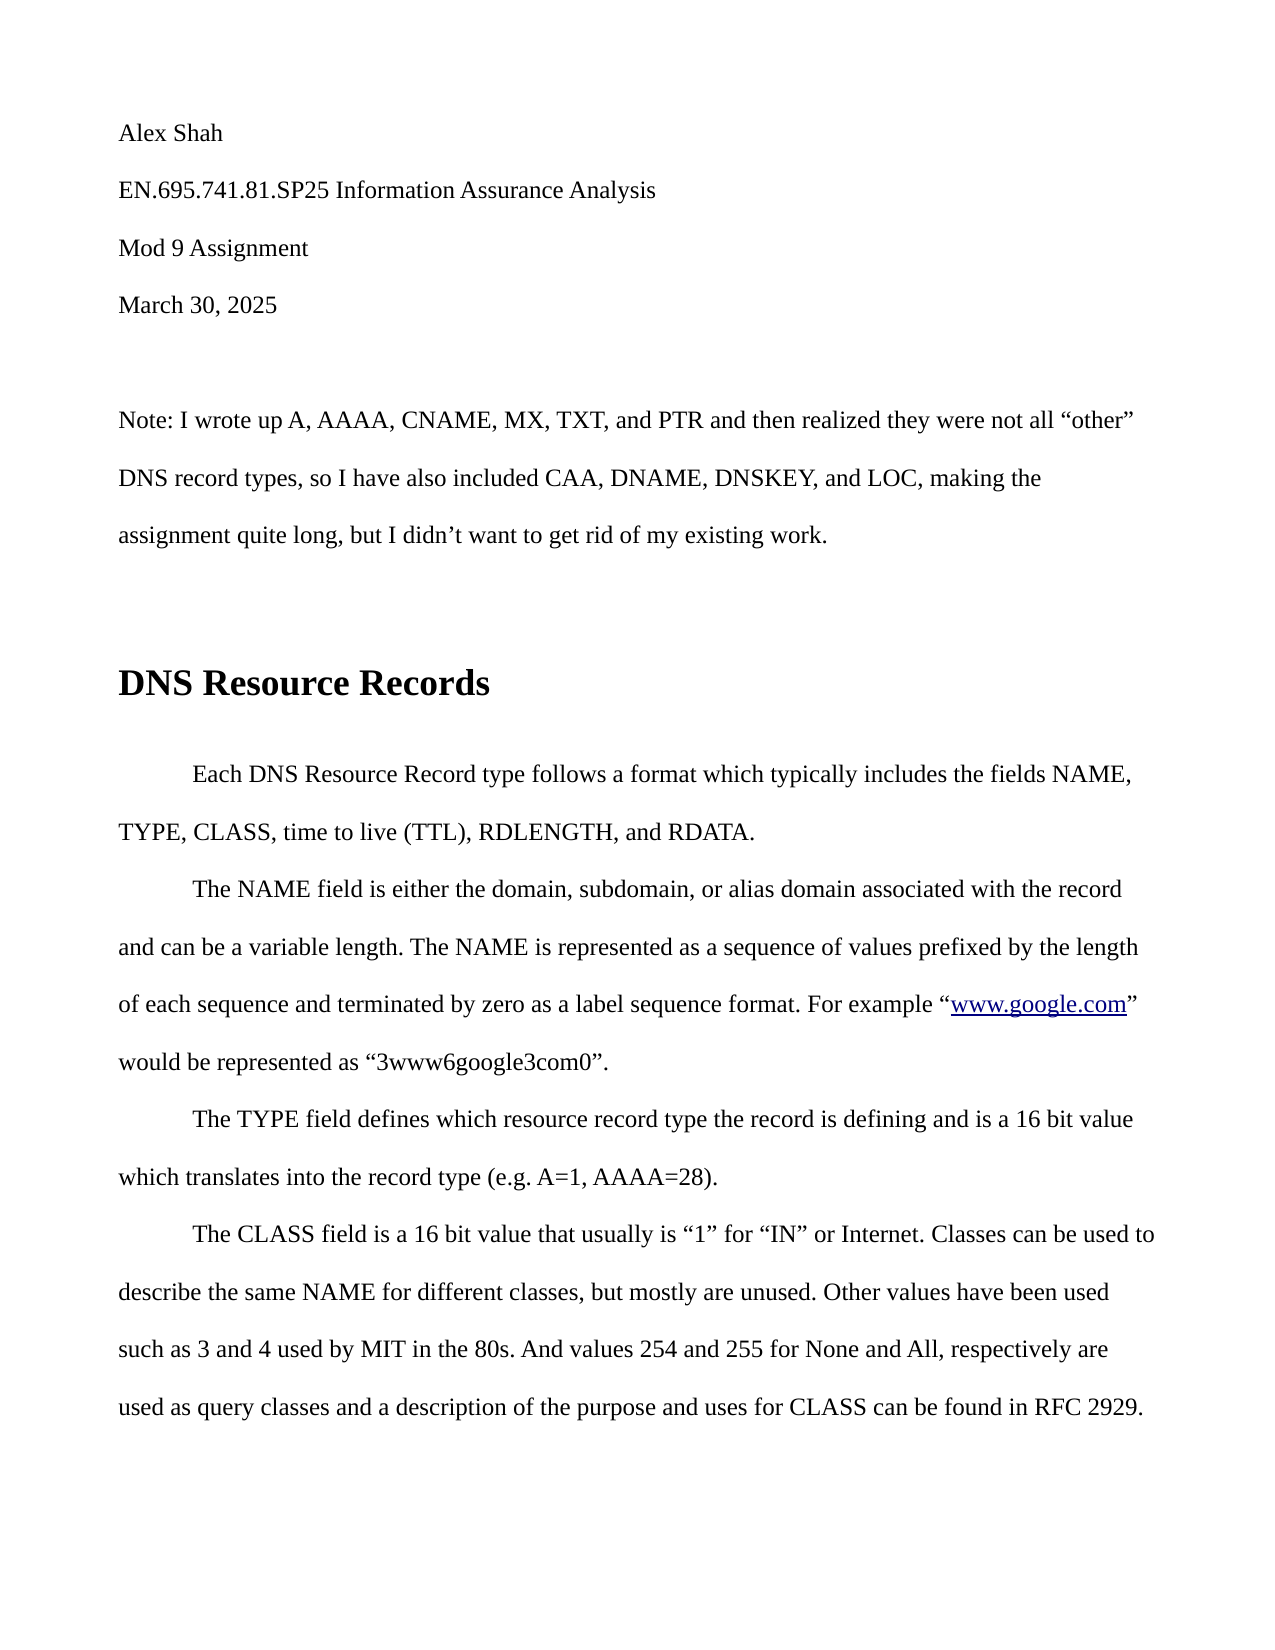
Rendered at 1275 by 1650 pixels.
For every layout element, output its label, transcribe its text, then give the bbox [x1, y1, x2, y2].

text The CLASS field is a 16 bit value that usually is “1” for “IN” or Internet. Classes can be used to describe the same NAME for different classes, but mostly are unused. Other values have been used such as 3 and 4 used by MIT in the 80s. And values 254 and 255 for None and All, respectively are used as query classes and a description of the purpose and uses for CLASS can be found in RFC 2929. [118, 1219, 1157, 1421]
subtitle DNS Resource Records [118, 661, 1157, 704]
text Mod 9 Assignment [118, 233, 1157, 262]
text Each DNS Resource Record type follows a format which typically includes the fields NAME, TYPE, CLASS, time to live (TTL), RDLENGTH, and RDATA. [118, 759, 1157, 846]
text March 30, 2025 [118, 291, 1157, 319]
text EN.695.741.81.SP25 Information Assurance Analysis [118, 176, 1157, 204]
text Note: I wrote up A, AAAA, CNAME, MX, TXT, and PTR and then realized they were not all “other” DNS record types, so I have also included CAA, DNAME, DNSKEY, and LOC, making the assignment quite long, but I didn’t want to get rid of my existing work. [118, 406, 1157, 549]
text Alex Shah [118, 118, 1157, 147]
text The TYPE field defines which resource record type the record is defining and is a 16 bit value which translates into the record type (e.g. A=1, AAAA=28). [118, 1104, 1157, 1191]
text The NAME field is either the domain, subdomain, or alias domain associated with the record and can be a variable length. The NAME is represented as a sequence of values prefixed by the length of each sequence and terminated by zero as a label sequence format. For example “www.google.com” would be represented as “3www6google3com0”. [118, 874, 1157, 1076]
